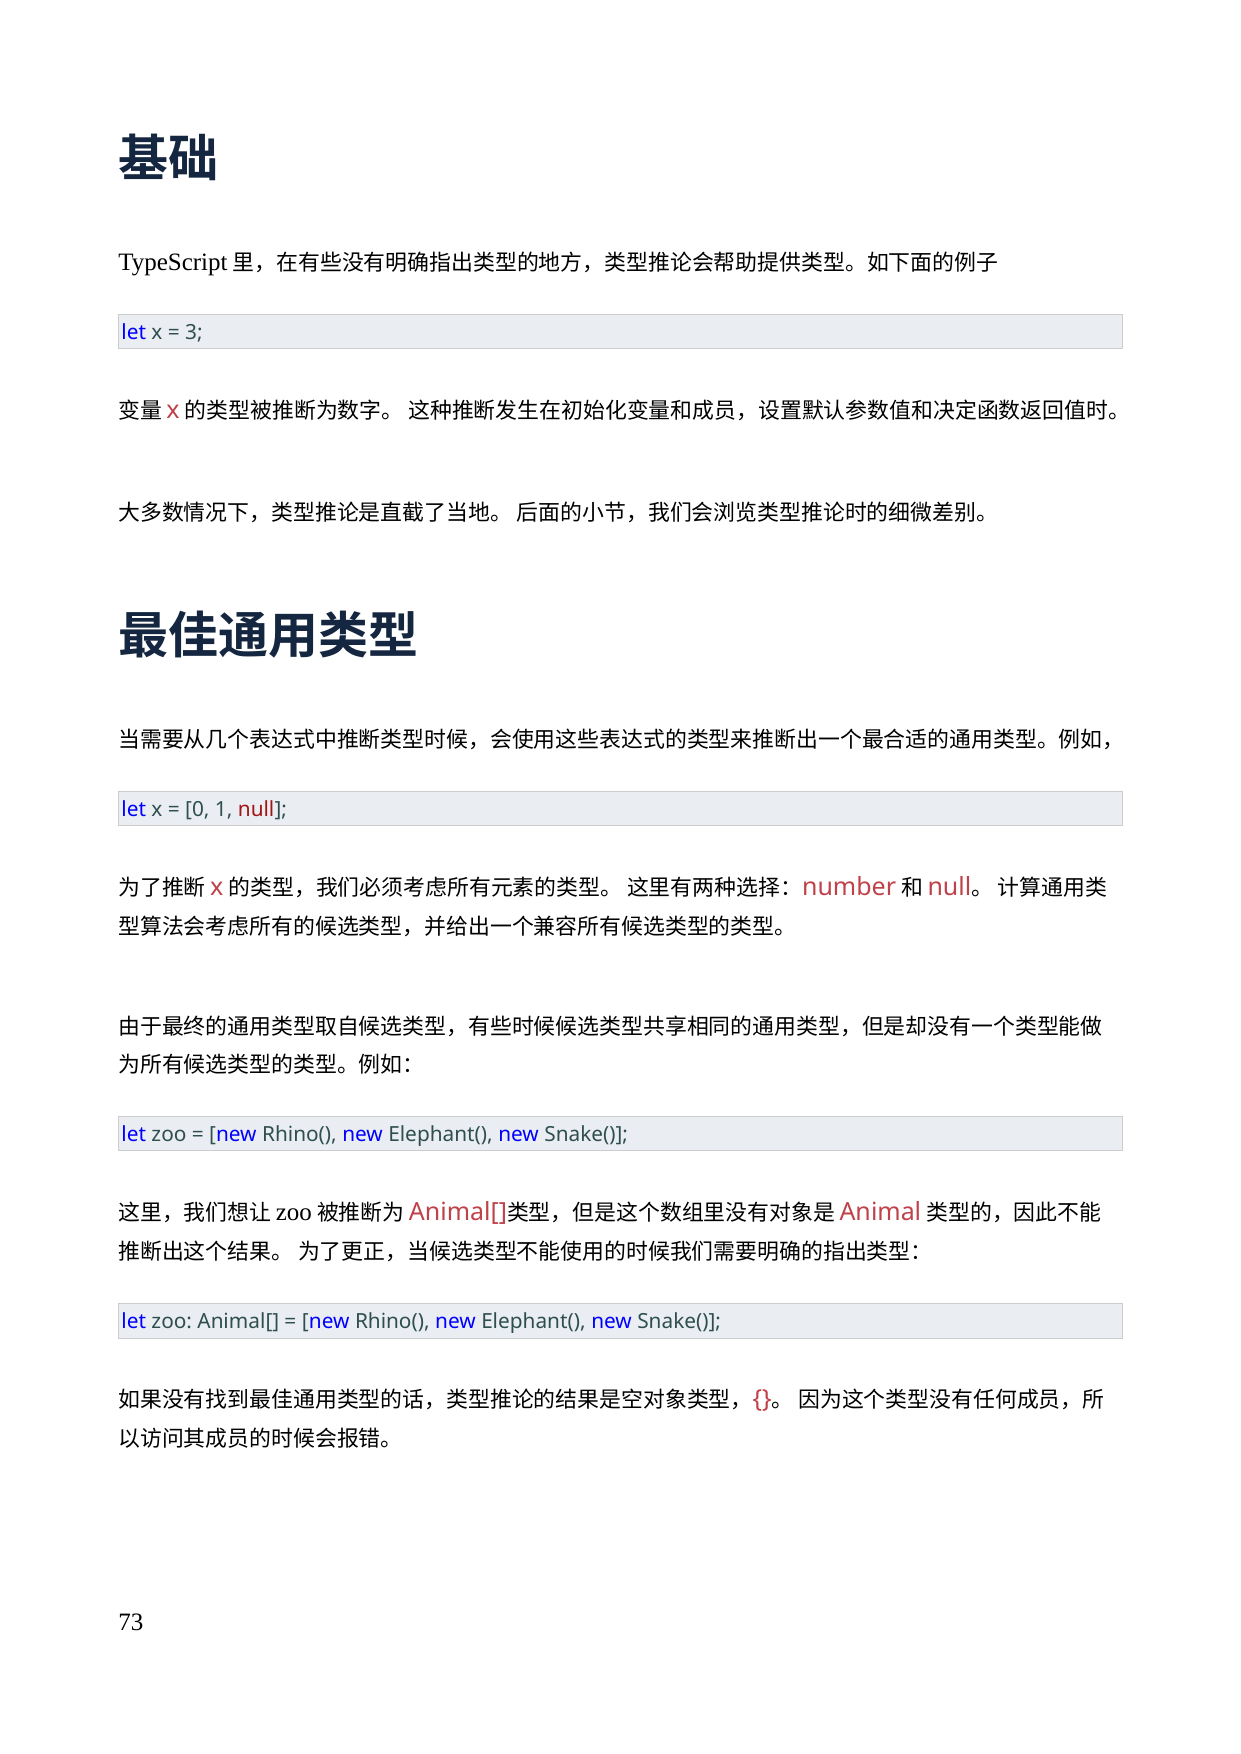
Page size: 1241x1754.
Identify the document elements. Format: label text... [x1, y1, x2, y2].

text 为了推断x的类型，我们必须考虑所有元素的类型。 这里有两种选择：number和null。 计算通用类型算法会考虑所有的候选类型，并给出一个兼容所有候选类型的类型。 [118, 868, 1122, 940]
text 这里，我们想让zoo被推断为Animal[]类型，但是这个数组里没有对象是Animal类型的，因此不能推断出这个结果。 为了更正，当候选类型不能使用的时候我们需要明确的指出类型： [118, 1194, 1122, 1266]
text 如果没有找到最佳通用类型的话，类型推论的结果是空对象类型，{}。 因为这个类型没有任何成员，所以访问其成员的时候会报错。 [118, 1381, 1122, 1453]
text 由于最终的通用类型取自候选类型，有些时候候选类型共享相同的通用类型，但是却没有一个类型能做为所有候选类型的类型。例如： [118, 1009, 1122, 1079]
text 变量x的类型被推断为数字。 这种推断发生在初始化变量和成员，设置默认参数值和决定函数返回值时。 [118, 391, 1122, 425]
subtitle 基础 [118, 118, 1122, 191]
text 大多数情况下，类型推论是直截了当地。 后面的小节，我们会浏览类型推论时的细微差别。 [118, 495, 1122, 526]
text let x = [0, 1, null]; [119, 792, 1122, 825]
text 当需要从几个表达式中推断类型时候，会使用这些表达式的类型来推断出一个最合适的通用类型。例如， [118, 722, 1122, 753]
text let zoo = [new Rhino(), new Elephant(), new Snake()]; [119, 1117, 1122, 1150]
subtitle 最佳通用类型 [118, 595, 1122, 667]
text TypeScript里，在有些没有明确指出类型的地方，类型推论会帮助提供类型。如下面的例子 [118, 244, 1122, 276]
text let zoo: Animal[] = [new Rhino(), new Elephant(), new Snake()]; [119, 1304, 1122, 1338]
text let x = 3; [119, 315, 1122, 348]
